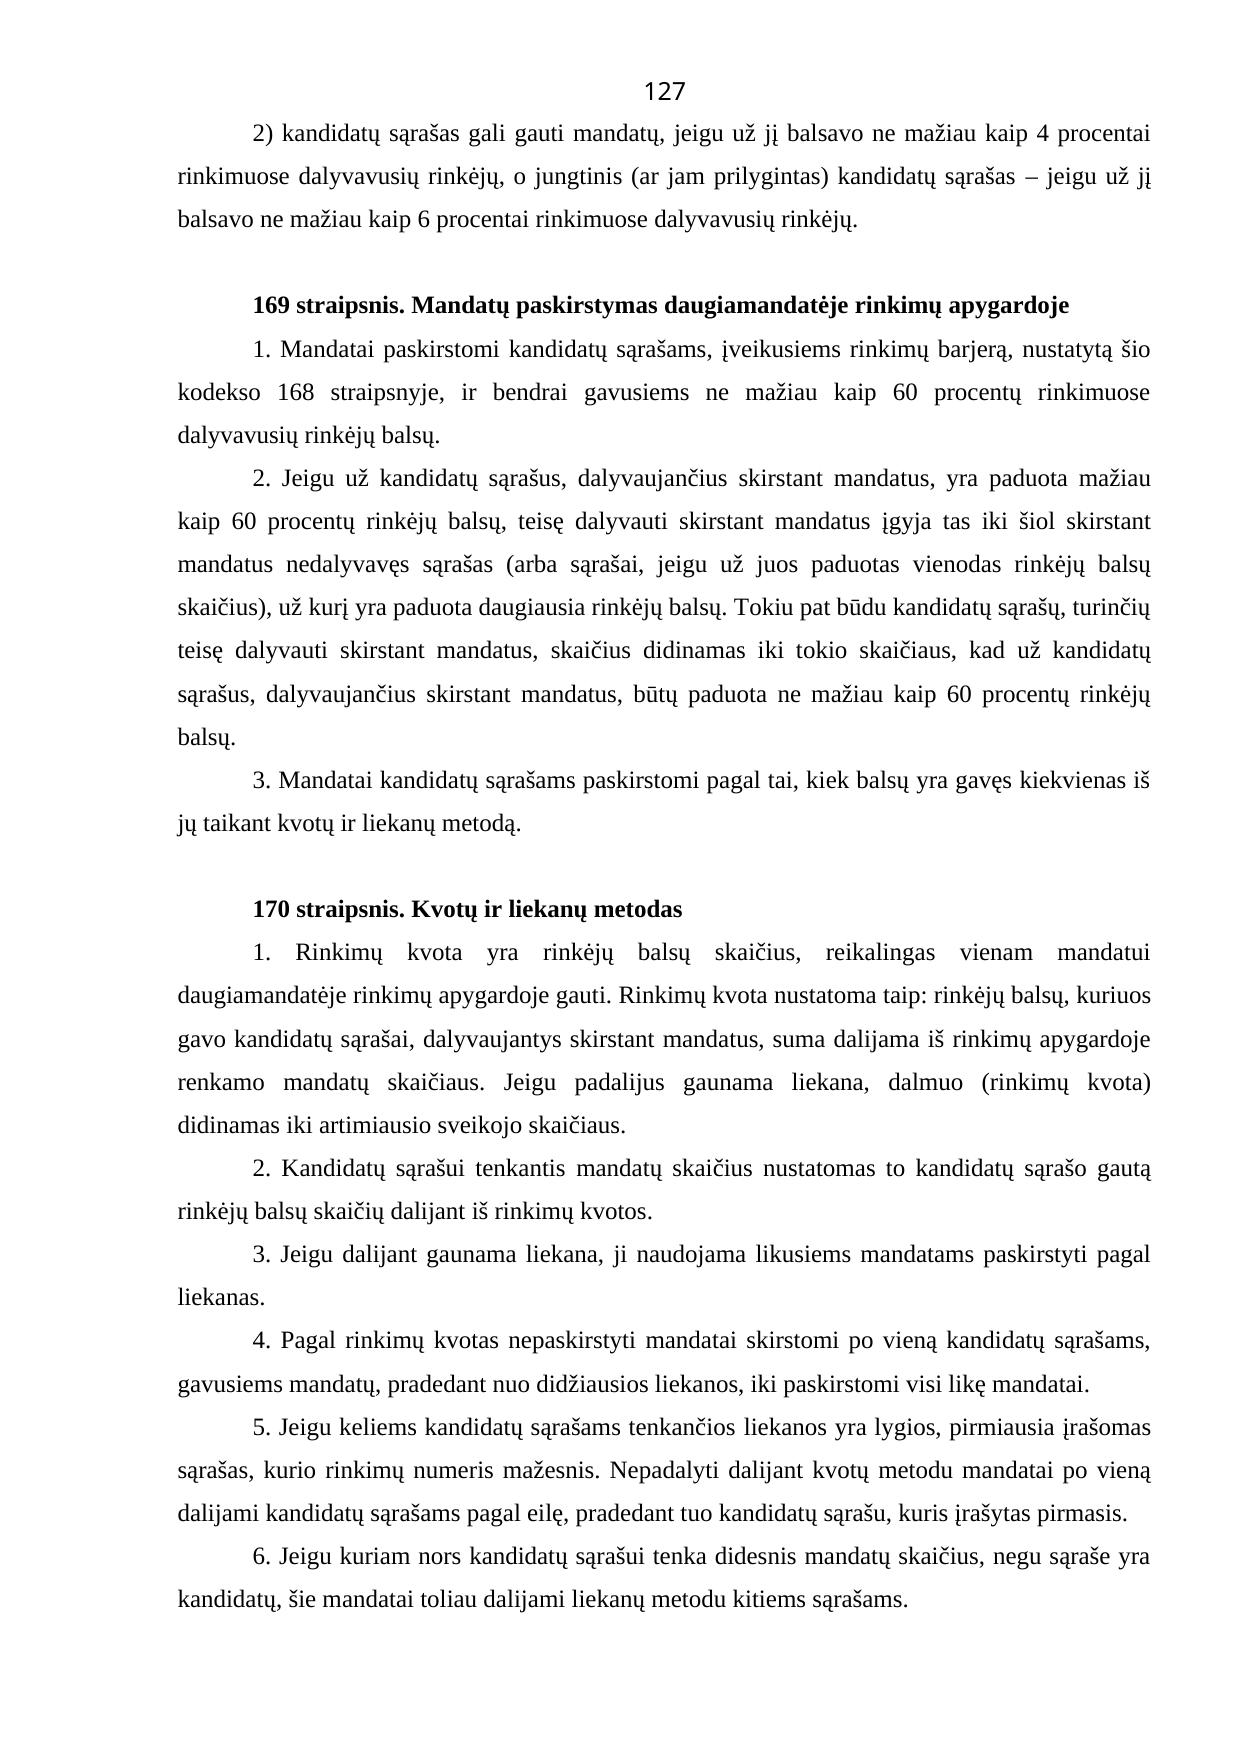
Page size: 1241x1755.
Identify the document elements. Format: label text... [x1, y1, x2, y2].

text 2) kandidatų sąrašas gali gauti mandatų, jeigu už jį balsavo ne mažiau kaip 4 procentai rinkimuose dalyvavusių rinkėjų, o jungtinis (ar jam prilygintas) kandidatų sąrašas – jeigu už jį balsavo ne mažiau kaip 6 procentai rinkimuose dalyvavusių rinkėjų. [177, 118, 1152, 233]
text 170 straipsnis. Kvotų ir liekanų metodas [177, 894, 1152, 923]
text 5. Jeigu keliems kandidatų sąrašams tenkančios liekanos yra lygios, pirmiausia įrašomas sąrašas, kurio rinkimų numeris mažesnis. Nepadalyti dalijant kvotų metodu mandatai po vieną dalijami kandidatų sąrašams pagal eilę, pradedant tuo kandidatų sąrašu, kuris įrašytas pirmasis. [177, 1412, 1152, 1527]
text 1. Mandatai paskirstomi kandidatų sąrašams, įveikusiems rinkimų barjerą, nustatytą šio kodekso 168 straipsnyje, ir bendrai gavusiems ne mažiau kaip 60 procentų rinkimuose dalyvavusių rinkėjų balsų. [177, 334, 1152, 449]
text 2. Kandidatų sąrašui tenkantis mandatų skaičius nustatomas to kandidatų sąrašo gautą rinkėjų balsų skaičių dalijant iš rinkimų kvotos. [177, 1153, 1152, 1225]
text 3. Mandatai kandidatų sąrašams paskirstomi pagal tai, kiek balsų yra gavęs kiekvienas iš jų taikant kvotų ir liekanų metodą. [177, 765, 1152, 837]
text 3. Jeigu dalijant gaunama liekana, ji naudojama likusiems mandatams paskirstyti pagal liekanas. [177, 1239, 1152, 1311]
text 169 straipsnis. Mandatų paskirstymas daugiamandatėje rinkimų apygardoje [177, 291, 1152, 319]
text 2. Jeigu už kandidatų sąrašus, dalyvaujančius skirstant mandatus, yra paduota mažiau kaip 60 procentų rinkėjų balsų, teisę dalyvauti skirstant mandatus įgyja tas iki šiol skirstant mandatus nedalyvavęs sąrašas (arba sąrašai, jeigu už juos paduotas vienodas rinkėjų balsų skaičius), už kurį yra paduota daugiausia rinkėjų balsų. Tokiu pat būdu kandidatų sąrašų, turinčių teisę dalyvauti skirstant mandatus, skaičius didinamas iki tokio skaičiaus, kad už kandidatų sąrašus, dalyvaujančius skirstant mandatus, būtų paduota ne mažiau kaip 60 procentų rinkėjų balsų. [177, 463, 1152, 751]
text 1. Rinkimų kvota yra rinkėjų balsų skaičius, reikalingas vienam mandatui daugiamandatėje rinkimų apygardoje gauti. Rinkimų kvota nustatoma taip: rinkėjų balsų, kuriuos gavo kandidatų sąrašai, dalyvaujantys skirstant mandatus, suma dalijama iš rinkimų apygardoje renkamo mandatų skaičiaus. Jeigu padalijus gaunama liekana, dalmuo (rinkimų kvota) didinamas iki artimiausio sveikojo skaičiaus. [177, 937, 1152, 1139]
text 6. Jeigu kuriam nors kandidatų sąrašui tenka didesnis mandatų skaičius, negu sąraše yra kandidatų, šie mandatai toliau dalijami liekanų metodu kitiems sąrašams. [177, 1541, 1152, 1613]
text 4. Pagal rinkimų kvotas nepaskirstyti mandatai skirstomi po vieną kandidatų sąrašams, gavusiems mandatų, pradedant nuo didžiausios liekanos, iki paskirstomi visi likę mandatai. [177, 1326, 1152, 1397]
